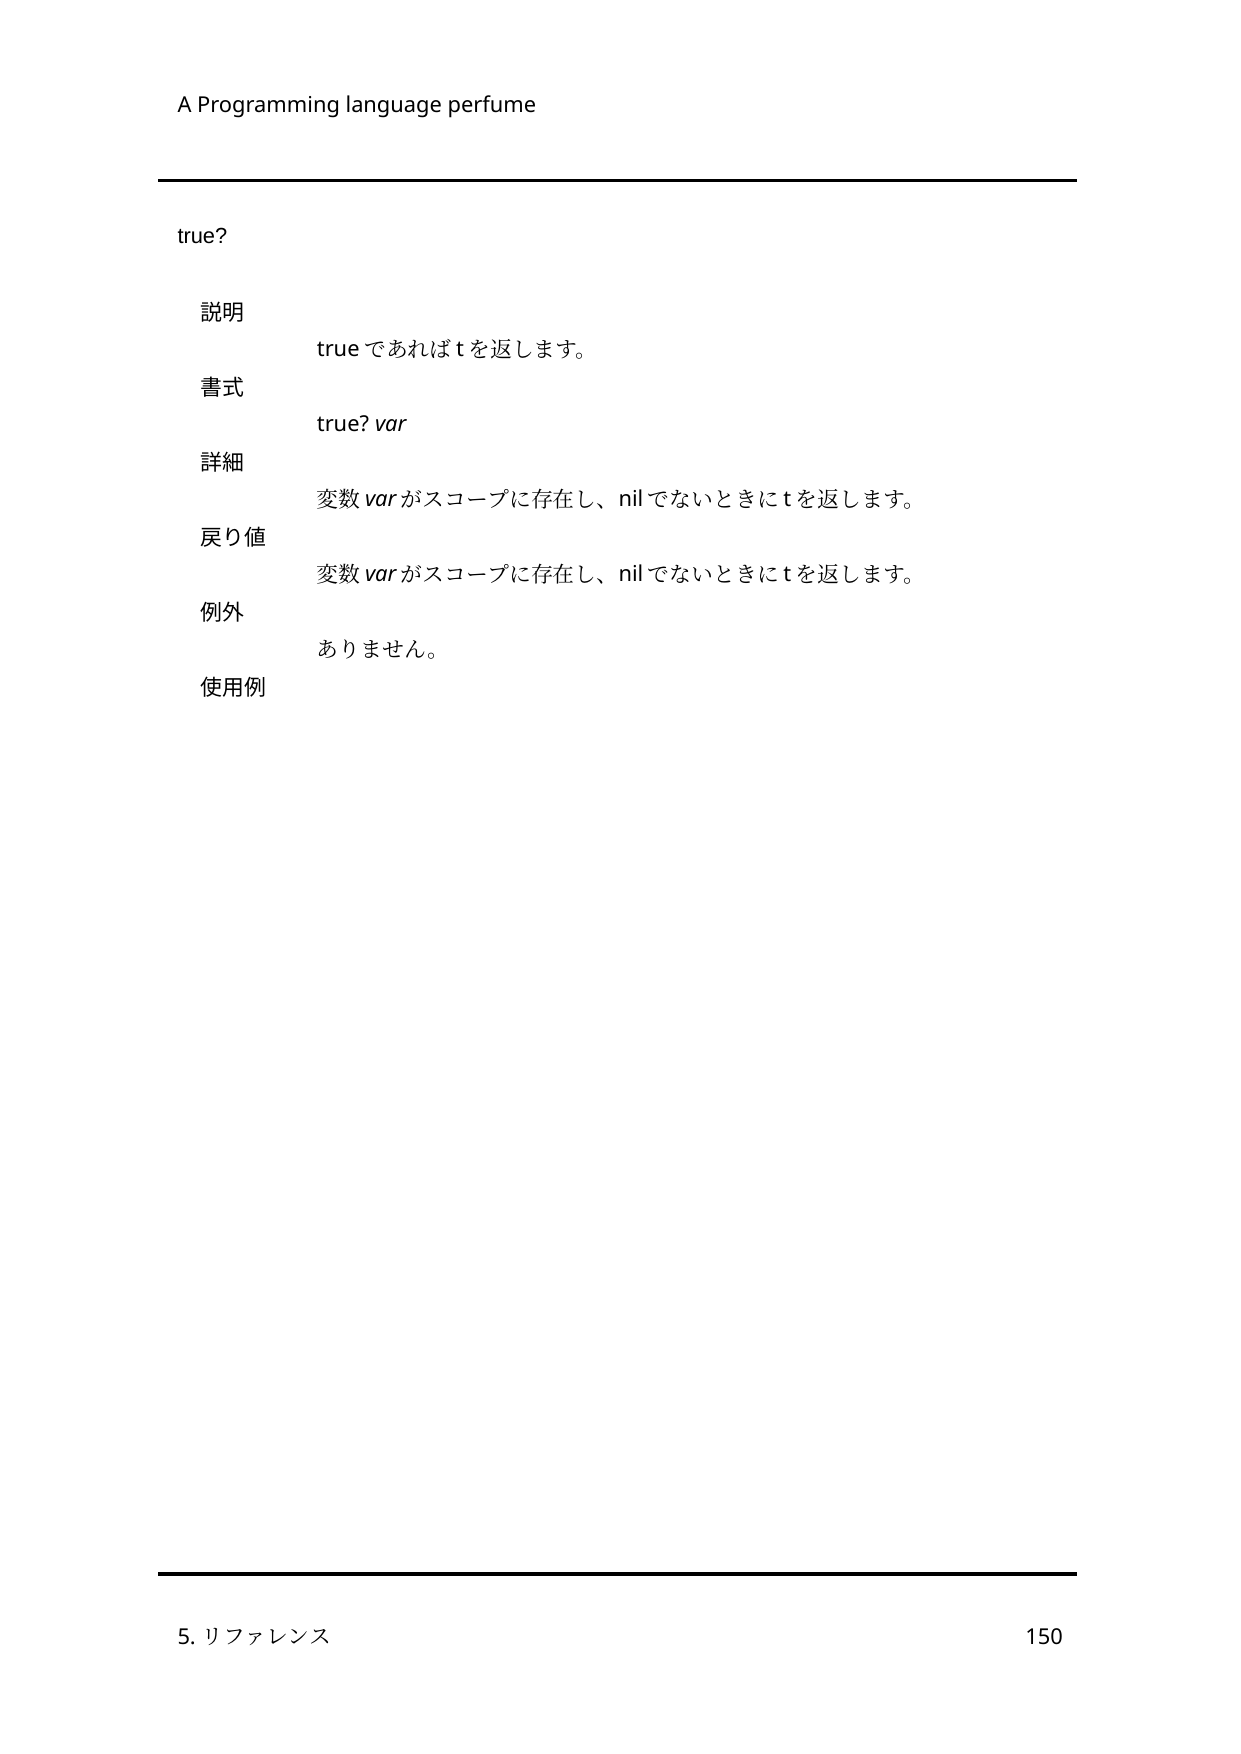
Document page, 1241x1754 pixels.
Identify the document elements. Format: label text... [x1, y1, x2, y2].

table_cell ありません。 [317, 592, 1063, 667]
table_header trueであればtを返します。 [317, 292, 1063, 367]
table_cell 書式 [200, 367, 317, 442]
table_cell 詳細 [200, 442, 317, 517]
table_cell [317, 667, 1063, 742]
table_cell 戻り値 [200, 517, 317, 592]
table_cell 例外 [200, 592, 317, 667]
table_cell 使用例 [200, 667, 317, 742]
subtitle true? [177, 217, 1063, 254]
table_cell 変数varがスコープに存在し、nilでないときにtを返します。 [317, 442, 1063, 517]
table_cell true? var [317, 367, 1063, 442]
table_cell 変数varがスコープに存在し、nilでないときにtを返します。 [317, 517, 1063, 592]
table_header 説明 [200, 292, 317, 367]
